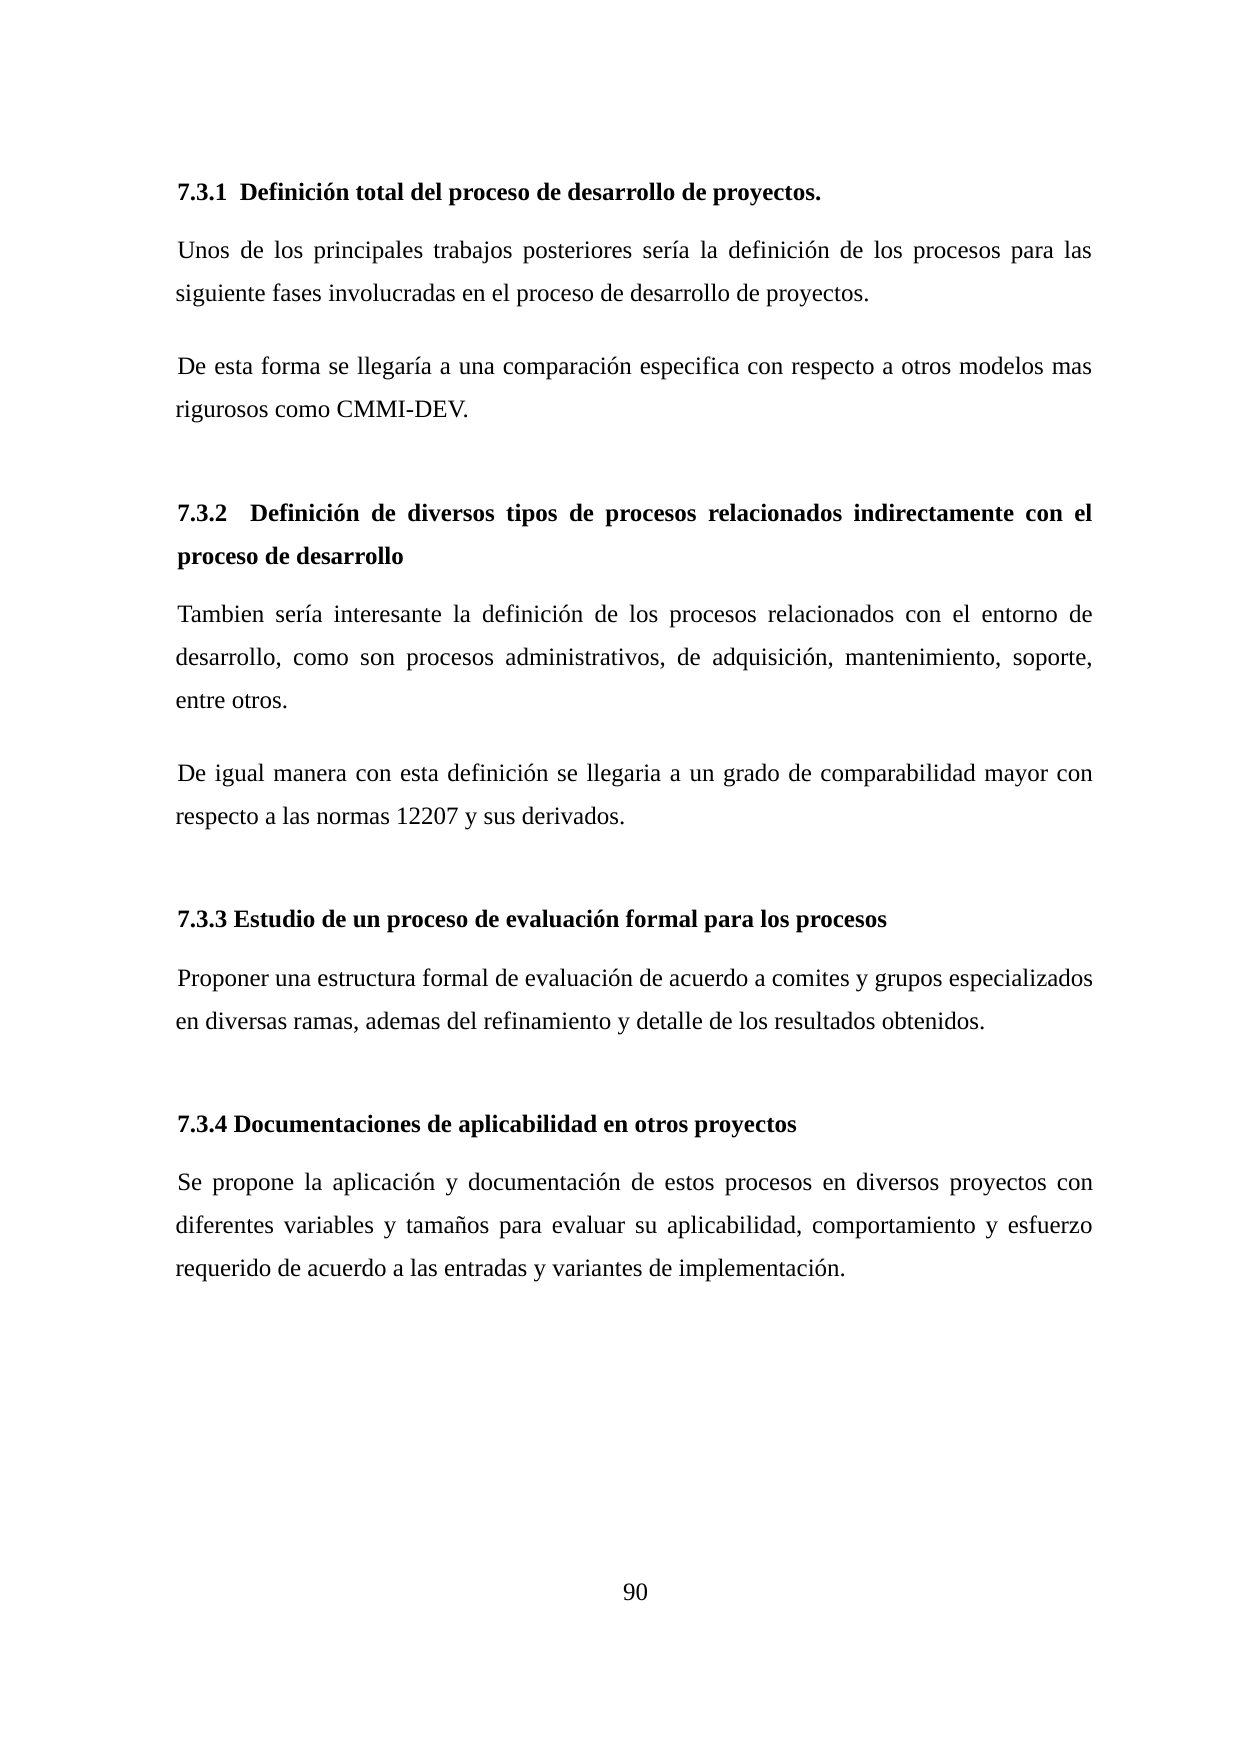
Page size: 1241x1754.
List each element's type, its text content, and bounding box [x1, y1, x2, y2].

text Se propone la aplicación y documentación de estos procesos en diversos proyectos con diferentes variables y tamaños para evaluar su aplicabilidad, comportamiento y esfuerzo requerido de acuerdo a las entradas y variantes de implementación. [175, 1167, 1093, 1282]
text 7.3.1 Definición total del proceso de desarrollo de proyectos. [177, 177, 1093, 206]
text 7.3.2 Definición de diversos tipos de procesos relacionados indirectamente con el proceso de desarrollo [177, 498, 1093, 569]
text 7.3.3 Estudio de un proceso de evaluación formal para los procesos [177, 904, 1093, 933]
text 7.3.4 Documentaciones de aplicabilidad en otros proyectos [177, 1109, 1093, 1138]
text Tambien sería interesante la definición de los procesos relacionados con el entorno de desarrollo, como son procesos administrativos, de adquisición, mantenimiento, soporte, entre otros. [175, 599, 1093, 714]
text De esta forma se llegaría a una comparación especifica con respecto a otros modelos mas rigurosos como CMMI-DEV. [175, 351, 1093, 423]
text De igual manera con esta definición se llegaria a un grado de comparabilidad mayor con respecto a las normas 12207 y sus derivados. [175, 758, 1093, 830]
text Proponer una estructura formal de evaluación de acuerdo a comites y grupos especializados en diversas ramas, ademas del refinamiento y detalle de los resultados obtenidos. [175, 963, 1093, 1034]
text Unos de los principales trabajos posteriores sería la definición de los procesos para las siguiente fases involucradas en el proceso de desarrollo de proyectos. [175, 235, 1093, 307]
